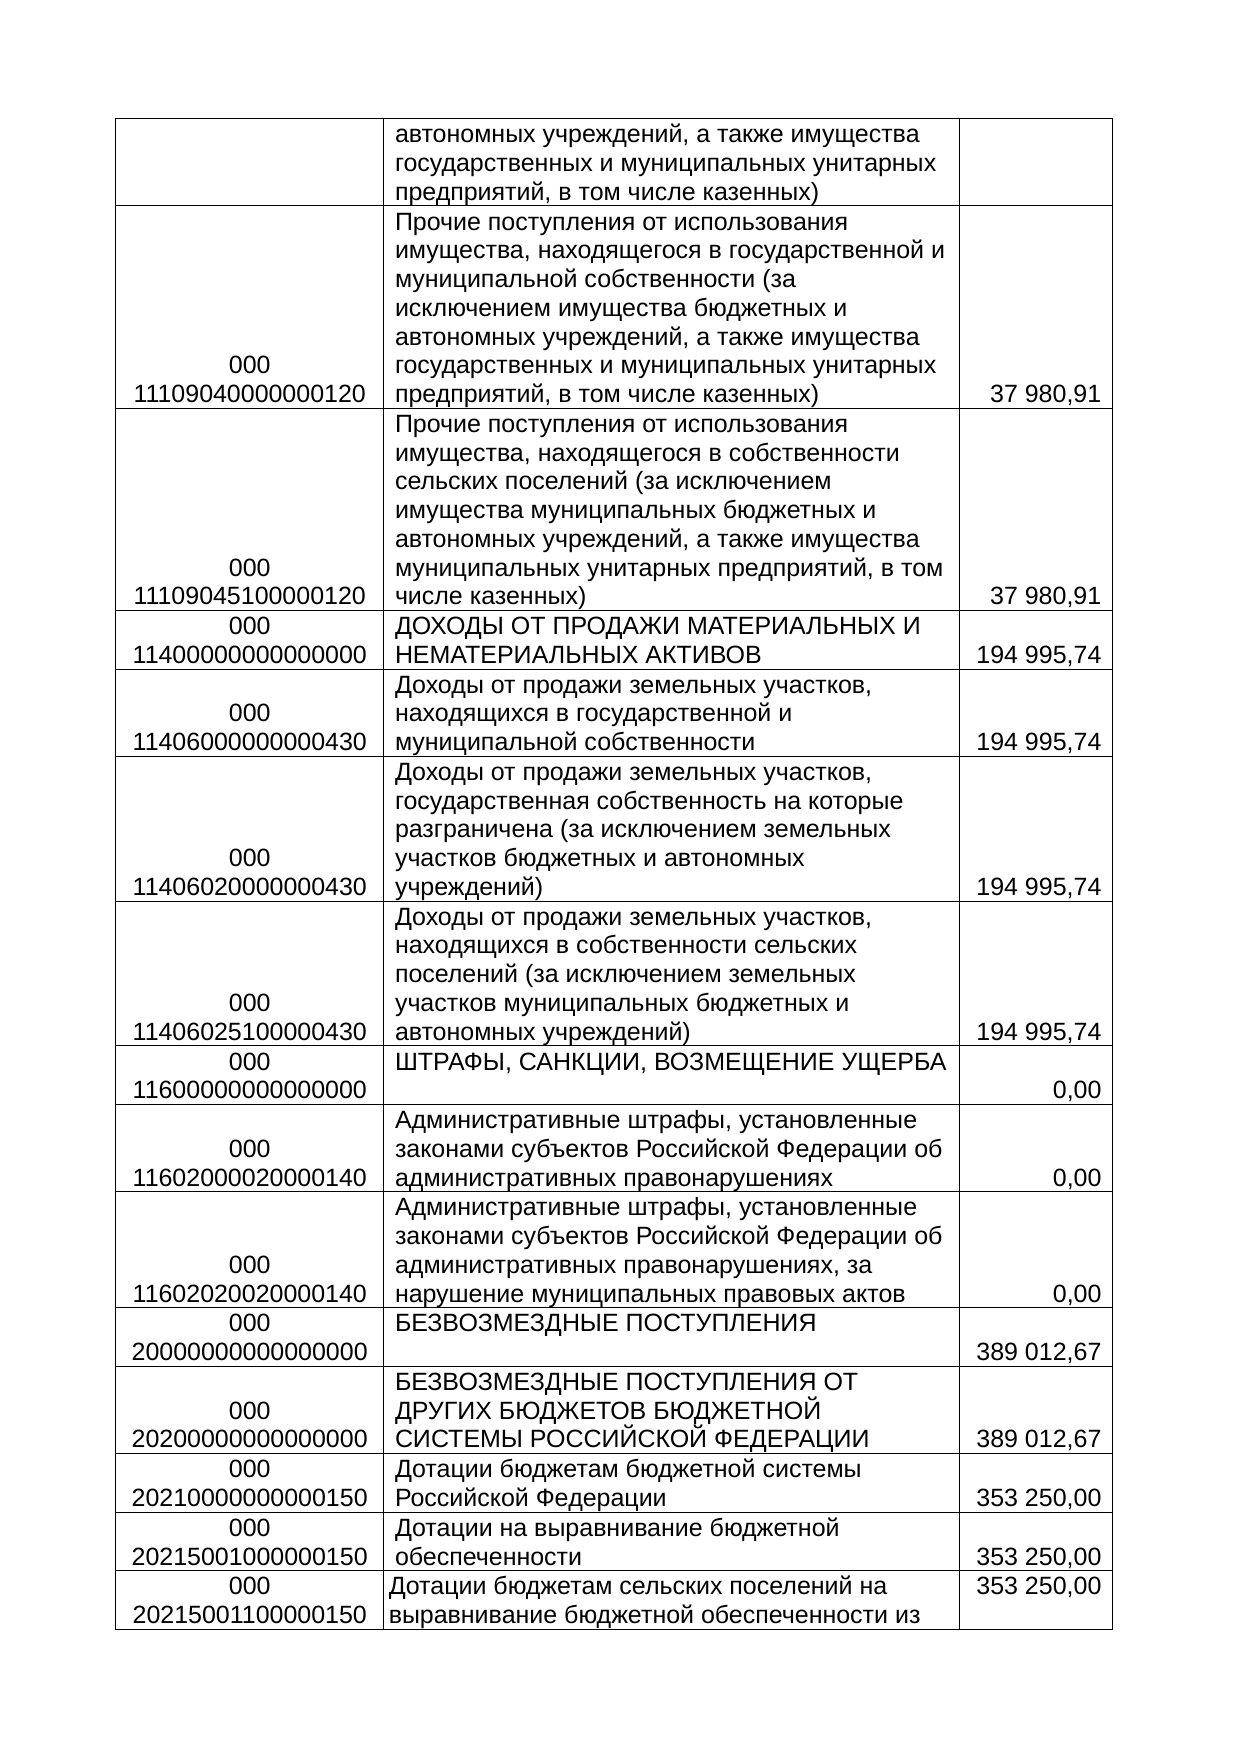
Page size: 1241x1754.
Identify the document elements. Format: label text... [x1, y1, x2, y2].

table_cell 194 995,74 [960, 757, 1112, 901]
table_cell 37 980,91 [960, 409, 1112, 610]
table_cell 000 11600000000000000 [116, 1046, 383, 1104]
table_cell ДОХОДЫ ОТ ПРОДАЖИ МАТЕРИАЛЬНЫХ И НЕМАТЕРИАЛЬНЫХ АКТИВОВ [384, 611, 959, 668]
table_cell 389 012,67 [960, 1367, 1112, 1453]
table_cell 000 20210000000000150 [116, 1454, 383, 1512]
table_cell [960, 119, 1112, 205]
table_cell Прочие поступления от использования имущества, находящегося в государственной и муниципальной собственности (за исключением имущества бюджетных и автономных учреждений, а также имущества государственных и муниципальных унитарных предприятий, в том числе казенных) [384, 206, 959, 408]
table_cell автономных учреждений, а также имущества государственных и муниципальных унитарных предприятий, в том числе казенных) [384, 119, 959, 205]
table_cell БЕЗВОЗМЕЗДНЫЕ ПОСТУПЛЕНИЯ ОТ ДРУГИХ БЮДЖЕТОВ БЮДЖЕТНОЙ СИСТЕМЫ РОССИЙСКОЙ ФЕДЕРАЦИИ [384, 1367, 959, 1453]
table_cell 0,00 [960, 1192, 1112, 1307]
table_cell 0,00 [960, 1105, 1112, 1191]
table_cell Административные штрафы, установленные законами субъектов Российской Федерации об административных правонарушениях, за нарушение муниципальных правовых актов [384, 1192, 959, 1307]
table_cell БЕЗВОЗМЕЗДНЫЕ ПОСТУПЛЕНИЯ [384, 1308, 959, 1366]
table_cell 194 995,74 [960, 902, 1112, 1045]
table_cell Доходы от продажи земельных участков, находящихся в государственной и муниципальной собственности [384, 670, 959, 756]
table_cell Доходы от продажи земельных участков, государственная собственность на которые разграничена (за исключением земельных участков бюджетных и автономных учреждений) [384, 757, 959, 901]
table_cell 194 995,74 [960, 670, 1112, 756]
table_cell ШТРАФЫ, САНКЦИИ, ВОЗМЕЩЕНИЕ УЩЕРБА [384, 1046, 959, 1104]
table_cell 389 012,67 [960, 1308, 1112, 1366]
table_cell 353 250,00 [960, 1454, 1112, 1512]
table_cell 353 250,00 [960, 1571, 1112, 1629]
table_cell 000 11406025100000430 [116, 902, 383, 1045]
table_cell 000 11406020000000430 [116, 757, 383, 901]
table_cell Прочие поступления от использования имущества, находящегося в собственности сельских поселений (за исключением имущества муниципальных бюджетных и автономных учреждений, а также имущества муниципальных унитарных предприятий, в том числе казенных) [384, 409, 959, 610]
table_cell 000 20215001100000150 [116, 1571, 383, 1629]
table_cell Дотации на выравнивание бюджетной обеспеченности [384, 1513, 959, 1570]
table_cell Дотации бюджетам бюджетной системы Российской Федерации [384, 1454, 959, 1512]
table_cell 000 11400000000000000 [116, 611, 383, 668]
table_cell 194 995,74 [960, 611, 1112, 668]
table_cell 000 20200000000000000 [116, 1367, 383, 1453]
table_cell Дотации бюджетам сельских поселений на выравнивание бюджетной обеспеченности из [384, 1571, 959, 1629]
table_cell 000 11602020020000140 [116, 1192, 383, 1307]
table_cell 000 20215001000000150 [116, 1513, 383, 1570]
table_cell 000 11406000000000430 [116, 670, 383, 756]
table_cell 000 11109045100000120 [116, 409, 383, 610]
table_cell 353 250,00 [960, 1513, 1112, 1570]
table_cell [116, 119, 383, 205]
table_cell Административные штрафы, установленные законами субъектов Российской Федерации об административных правонарушениях [384, 1105, 959, 1191]
table_cell 000 11109040000000120 [116, 206, 383, 408]
table_cell 000 20000000000000000 [116, 1308, 383, 1366]
table_cell 37 980,91 [960, 206, 1112, 408]
table_cell Доходы от продажи земельных участков, находящихся в собственности сельских поселений (за исключением земельных участков муниципальных бюджетных и автономных учреждений) [384, 902, 959, 1045]
table_cell 0,00 [960, 1046, 1112, 1104]
table_cell 000 11602000020000140 [116, 1105, 383, 1191]
